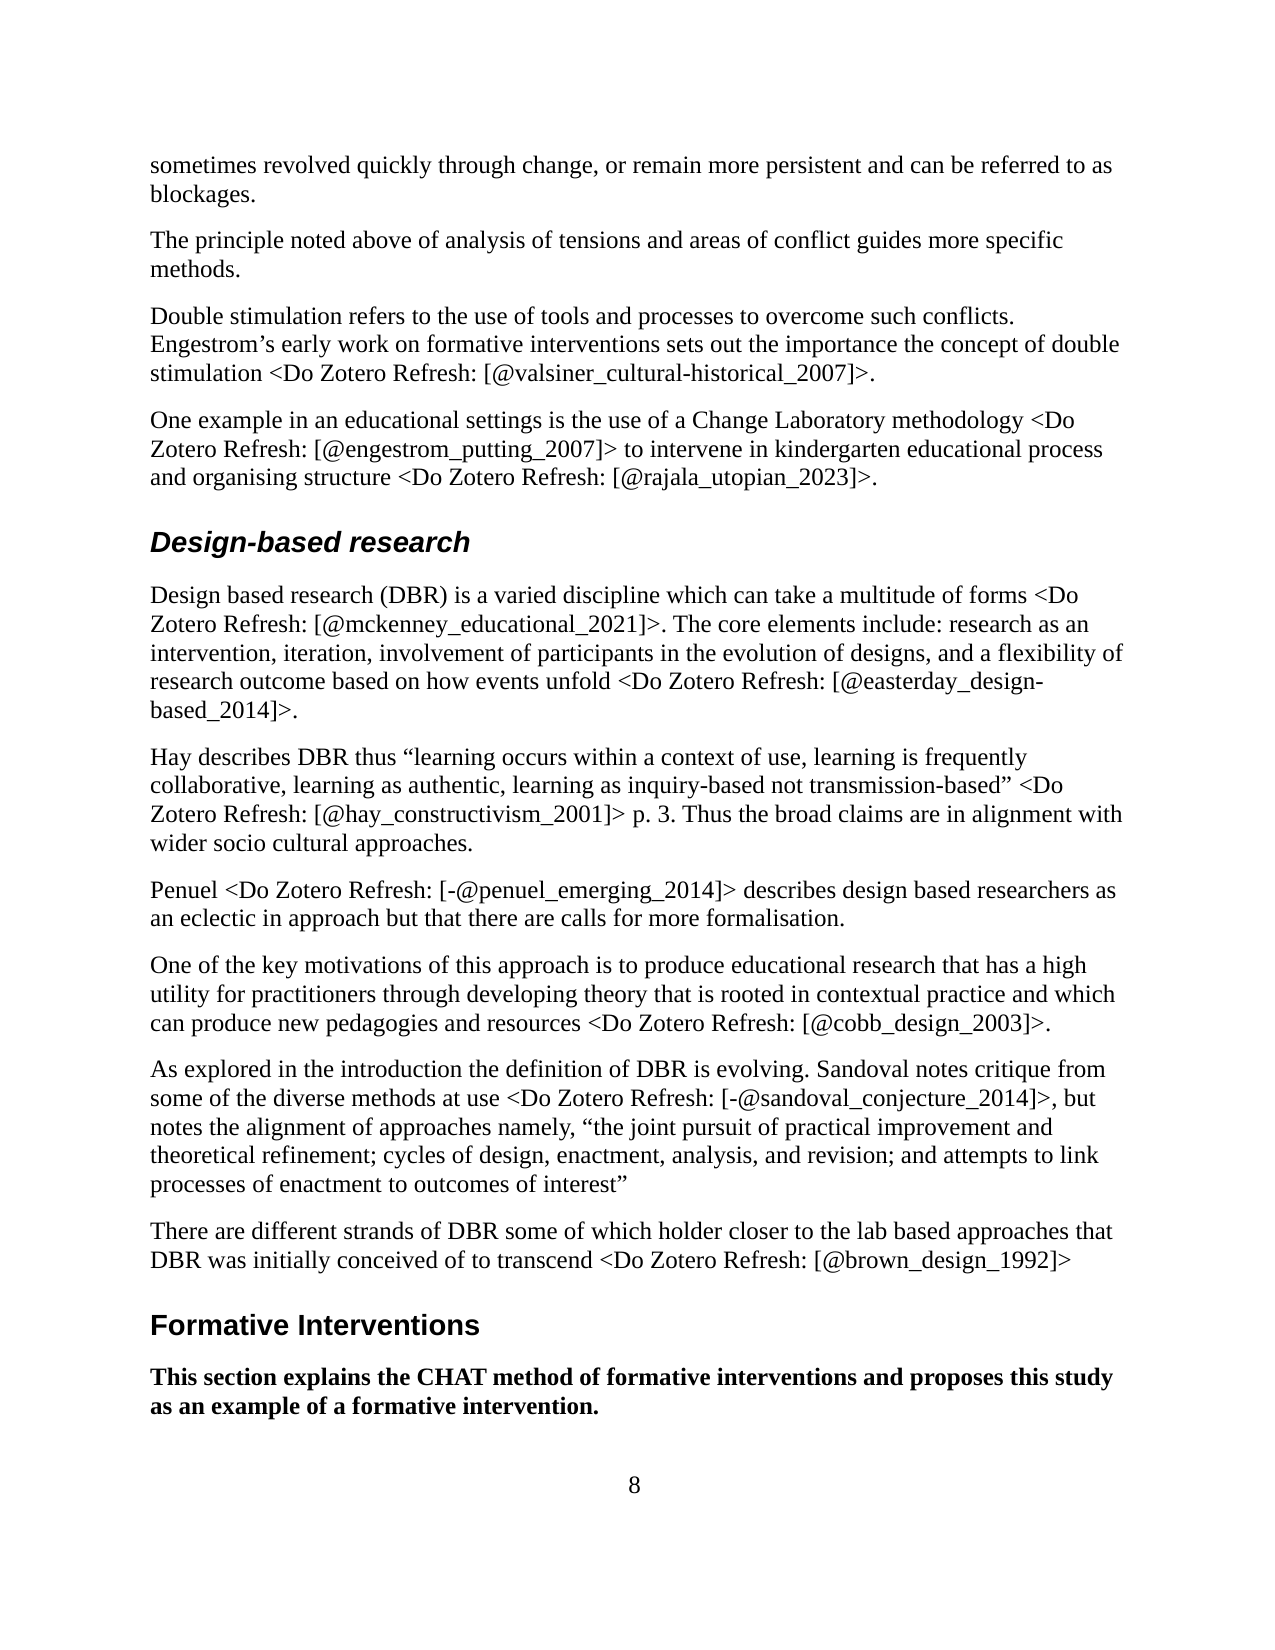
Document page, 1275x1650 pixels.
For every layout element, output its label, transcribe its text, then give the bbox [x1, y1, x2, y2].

text Penuel <Do Zotero Refresh: [-@penuel_emerging_2014]> describes design based researchers as an eclectic in approach but that there are calls for more formalisation. [150, 875, 1125, 932]
text One of the key motivations of this approach is to produce educational research that has a high utility for practitioners through developing theory that is rooted in contextual practice and which can produce new pedagogies and resources <Do Zotero Refresh: [@cobb_design_2003]>. [150, 950, 1125, 1036]
text Hay describes DBR thus “learning occurs within a context of use, learning is frequently collaborative, learning as authentic, learning as inquiry-based not transmission-based” <Do Zotero Refresh: [@hay_constructivism_2001]> p. 3. Thus the broad claims are in alignment with wider socio cultural approaches. [150, 742, 1125, 857]
text One example in an educational settings is the use of a Change Laboratory methodology <Do Zotero Refresh: [@engestrom_putting_2007]> to intervene in kindergarten educational process and organising structure <Do Zotero Refresh: [@rajala_utopian_2023]>. [150, 405, 1125, 491]
text As explored in the introduction the definition of DBR is evolving. Sandoval notes critique from some of the diverse methods at use <Do Zotero Refresh: [-@sandoval_conjecture_2014]>, but notes the alignment of approaches namely, “the joint pursuit of practical improvement and theoretical refinement; cycles of design, enactment, analysis, and revision; and attempts to link processes of enactment to outcomes of interest” [150, 1054, 1125, 1198]
text This section explains the CHAT method of formative interventions and proposes this study as an example of a formative intervention. [150, 1362, 1125, 1420]
text Design based research (DBR) is a varied discipline which can take a multitude of forms <Do Zotero Refresh: [@mckenney_educational_2021]>. The core elements include: research as an intervention, iteration, involvement of participants in the evolution of designs, and a flexibility of research outcome based on how events unfold <Do Zotero Refresh: [@easterday_design-based_2014]>. [150, 580, 1125, 724]
subtitle Design-based research [150, 525, 1125, 559]
subtitle Formative Interventions [150, 1307, 1125, 1341]
text Double stimulation refers to the use of tools and processes to overcome such conflicts. Engestrom’s early work on formative interventions sets out the importance the concept of double stimulation <Do Zotero Refresh: [@valsiner_cultural-historical_2007]>. [150, 301, 1125, 387]
text There are different strands of DBR some of which holder closer to the lab based approaches that DBR was initially conceived of to transcend <Do Zotero Refresh: [@brown_design_1992]> [150, 1216, 1125, 1273]
text The principle noted above of analysis of tensions and areas of conflict guides more specific methods. [150, 225, 1125, 283]
text sometimes revolved quickly through change, or remain more persistent and can be referred to as blockages. [150, 150, 1125, 207]
